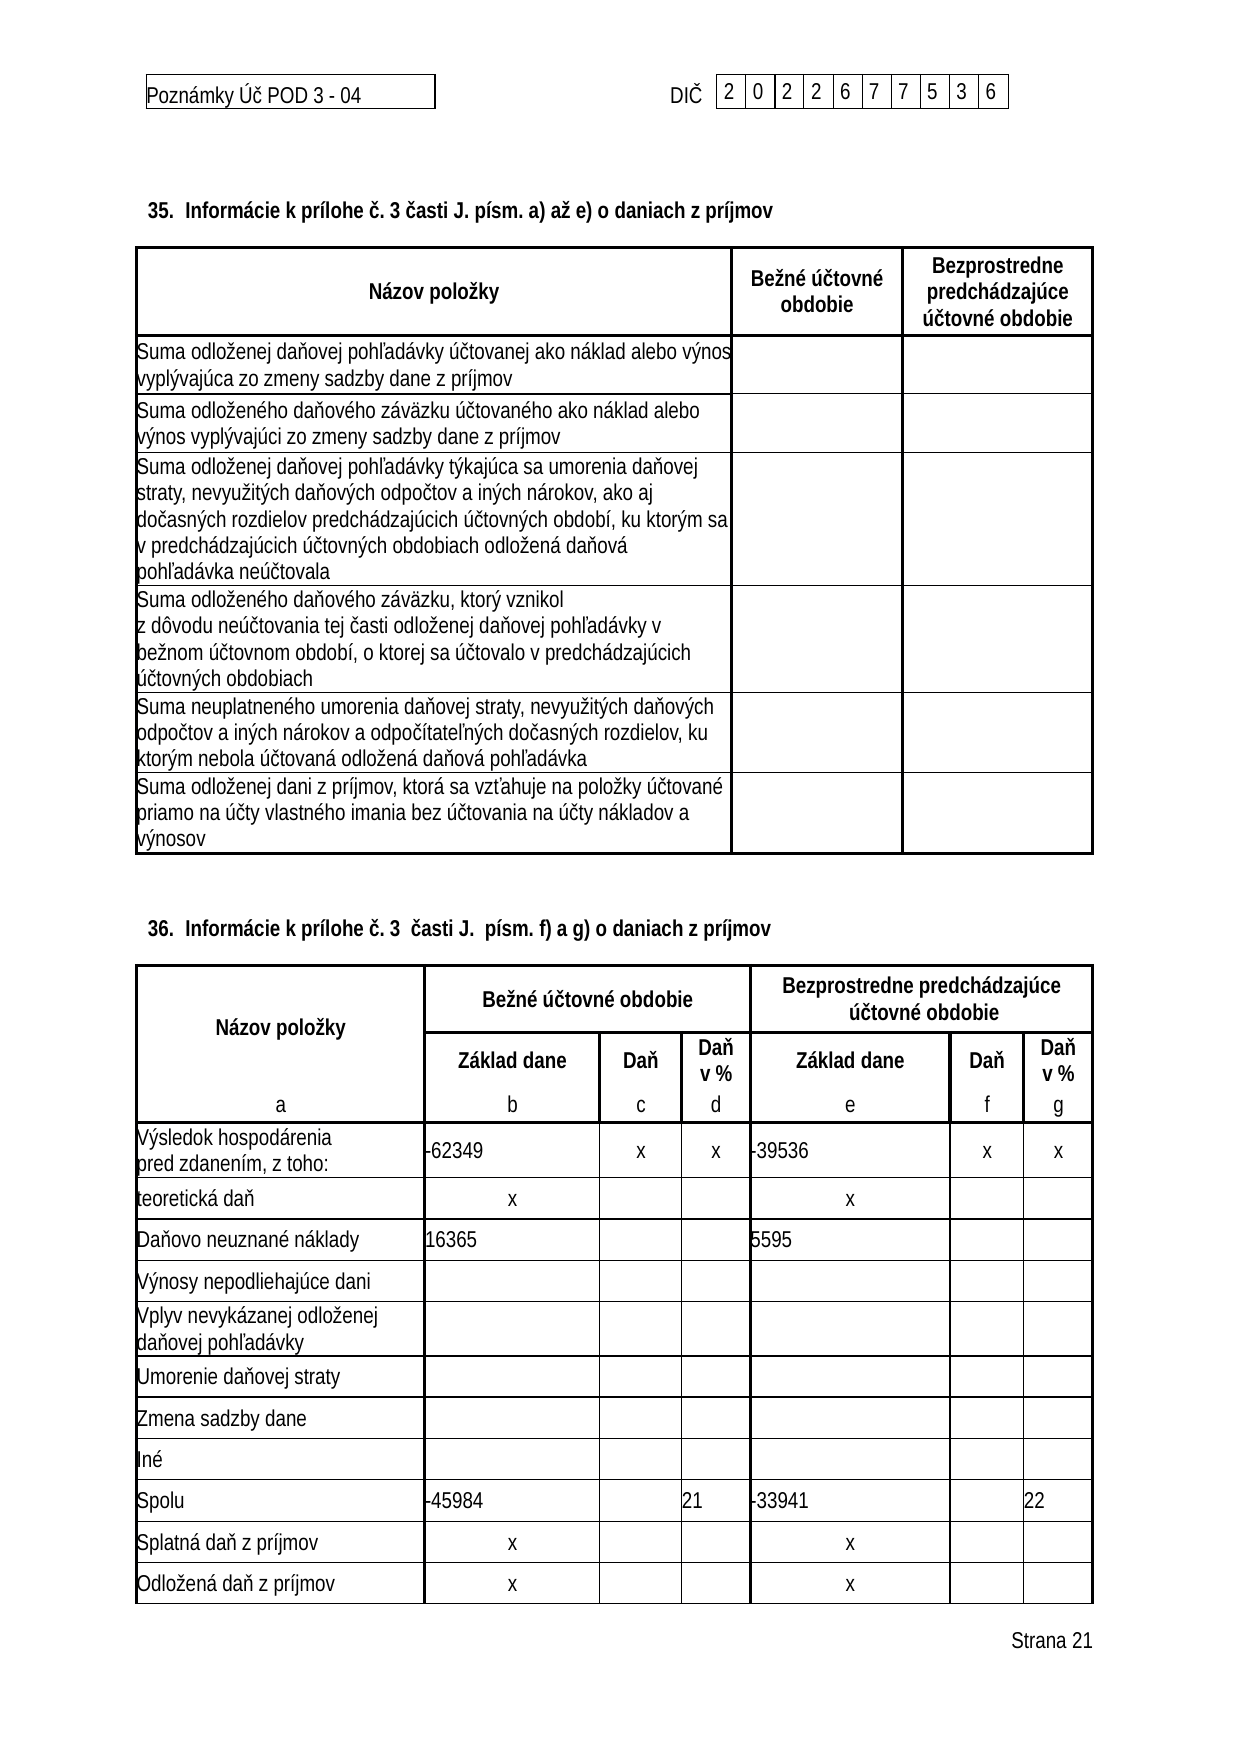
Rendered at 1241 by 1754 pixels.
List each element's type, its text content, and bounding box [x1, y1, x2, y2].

table_cell [951, 1178, 1023, 1218]
table_cell [733, 773, 901, 852]
table_cell [904, 337, 1091, 393]
table_cell [951, 1522, 1023, 1562]
table_cell [951, 1398, 1023, 1438]
table_cell d [683, 1087, 749, 1121]
table_cell [600, 1522, 681, 1562]
table_cell Daň [601, 1034, 680, 1087]
table_cell [951, 1563, 1023, 1603]
table_cell [1024, 1302, 1091, 1355]
table_cell [904, 773, 1091, 852]
table_cell a [138, 1087, 423, 1121]
table_cell [1024, 1178, 1091, 1218]
table_header Bežné účtovné obdobie [426, 967, 749, 1031]
table_cell Suma odloženej daňovej pohľadávky týkajúca sa umorenia daňovej straty, nevyužitých daňových odpočtov a iných nárokov, ako aj dočasných rozdielov predchádzajúcich účtovných období, ku ktorým sa v predchádzajúcich účtovných obdobiach odložená daňová pohľadávka neúčtovala [138, 453, 730, 584]
table_cell [682, 1357, 749, 1396]
table_cell Výsledok hospodárenia pred zdanením, z toho: [138, 1124, 423, 1177]
table_cell [951, 1357, 1023, 1396]
table_cell -33941 [752, 1480, 949, 1521]
table_cell Daň [952, 1034, 1022, 1087]
table_cell Výnosy nepodliehajúce dani [138, 1261, 423, 1301]
table_cell 5595 [752, 1220, 949, 1259]
table_cell Suma odloženej dani z príjmov, ktorá sa vzťahuje na položky účtované priamo na účty vlastného imania bez účtovania na účty nákladov a výnosov [138, 773, 730, 852]
table_cell Suma neuplatneného umorenia daňovej straty, nevyužitých daňových odpočtov a iných nárokov a odpočítateľných dočasných rozdielov, ku ktorým nebola účtovaná odložená daňová pohľadávka [138, 693, 730, 772]
table_cell [426, 1261, 599, 1301]
table_cell e [752, 1087, 948, 1121]
table_header Názov položky [138, 249, 730, 334]
table_cell Suma odloženej daňovej pohľadávky účtovanej ako náklad alebo výnos vyplývajúca zo zmeny sadzby dane z príjmov [138, 337, 730, 393]
table_header Bezprostredne predchádzajúce účtovné obdobie [904, 249, 1091, 334]
table_cell teoretická daň [138, 1178, 423, 1218]
table_cell [752, 1302, 949, 1355]
table_cell -39536 [752, 1124, 949, 1177]
table_cell [1024, 1563, 1091, 1603]
table_cell x [752, 1522, 949, 1562]
table_cell Zmena sadzby dane [138, 1398, 423, 1438]
table_cell x [951, 1124, 1023, 1177]
title Informácie k prílohe č. 3 časti J. písm. a) až e) o daniach z príjmov [148, 197, 1093, 223]
table_cell [904, 693, 1091, 772]
table_cell [951, 1302, 1023, 1355]
table_cell b [426, 1087, 598, 1121]
table_cell 22 [1024, 1480, 1091, 1521]
table_cell 16365 [426, 1220, 599, 1259]
table_cell [682, 1220, 749, 1259]
table_cell [1024, 1220, 1091, 1259]
table_cell Daňovo neuznané náklady [138, 1220, 423, 1259]
table_cell g [1025, 1087, 1091, 1121]
table_cell [733, 394, 901, 452]
table_cell Umorenie daňovej straty [138, 1357, 423, 1396]
table_cell [752, 1439, 949, 1479]
title Informácie k prílohe č. 3 časti J. písm. f) a g) o daniach z príjmov [148, 914, 1093, 941]
table_cell x [426, 1563, 599, 1603]
table_cell x [1024, 1124, 1091, 1177]
table_cell [682, 1398, 749, 1438]
table_cell [600, 1178, 681, 1218]
table_cell Iné [138, 1439, 423, 1479]
table_cell x [426, 1522, 599, 1562]
table_cell [600, 1357, 681, 1396]
table_cell [682, 1178, 749, 1218]
table_cell x [752, 1563, 949, 1603]
table_cell x [426, 1178, 599, 1218]
table_cell Splatná daň z príjmov [138, 1522, 423, 1562]
table_cell [1024, 1522, 1091, 1562]
table_cell Daň v % [1025, 1034, 1091, 1087]
table_header Názov položky [138, 967, 423, 1087]
table_cell [600, 1439, 681, 1479]
table_cell [1024, 1398, 1091, 1438]
table_cell [904, 394, 1091, 452]
table_cell x [682, 1124, 749, 1177]
table_cell Základ dane [426, 1034, 598, 1087]
table_cell [682, 1302, 749, 1355]
table_header Bezprostredne predchádzajúce účtovné obdobie [752, 967, 1091, 1031]
table_cell [682, 1439, 749, 1479]
table_cell [904, 453, 1091, 584]
table_cell [600, 1220, 681, 1259]
table_cell x [600, 1124, 681, 1177]
table_cell [682, 1522, 749, 1562]
table_cell [733, 337, 901, 393]
table_cell [682, 1261, 749, 1301]
table_cell [951, 1261, 1023, 1301]
table_cell [733, 586, 901, 692]
table_cell Základ dane [752, 1034, 948, 1087]
table_cell [600, 1398, 681, 1438]
table_header Bežné účtovné obdobie [733, 249, 901, 334]
table_cell [426, 1302, 599, 1355]
table_cell [951, 1480, 1023, 1521]
table_cell Odložená daň z príjmov [138, 1563, 423, 1603]
table_cell [752, 1357, 949, 1396]
table_cell Suma odloženého daňového záväzku, ktorý vznikol z dôvodu neúčtovania tej časti odloženej daňovej pohľadávky v bežnom účtovnom období, o ktorej sa účtovalo v predchádzajúcich účtovných obdobiach [138, 586, 730, 692]
table_cell -45984 [426, 1480, 599, 1521]
table_cell Daň v % [683, 1034, 749, 1087]
table_cell [600, 1261, 681, 1301]
table_cell [426, 1439, 599, 1479]
table_cell f [952, 1087, 1022, 1121]
table_cell [1024, 1261, 1091, 1301]
table_cell -62349 [426, 1124, 599, 1177]
table_cell [426, 1357, 599, 1396]
table_cell [733, 453, 901, 584]
table_cell [752, 1398, 949, 1438]
table_cell [951, 1220, 1023, 1259]
table_cell [733, 693, 901, 772]
table_cell 21 [682, 1480, 749, 1521]
table_cell [951, 1439, 1023, 1479]
table_cell [600, 1480, 681, 1521]
table_cell [600, 1563, 681, 1603]
table_cell Vplyv nevykázanej odloženej daňovej pohľadávky [138, 1302, 423, 1355]
table_cell Spolu [138, 1480, 423, 1521]
table_cell [1024, 1439, 1091, 1479]
table_cell [1024, 1357, 1091, 1396]
table_cell [600, 1302, 681, 1355]
table_cell c [601, 1087, 680, 1121]
table_cell Suma odloženého daňového záväzku účtovaného ako náklad alebo výnos vyplývajúci zo zmeny sadzby dane z príjmov [138, 395, 730, 452]
table_cell [682, 1563, 749, 1603]
table_cell [904, 586, 1091, 692]
table_cell x [752, 1178, 949, 1218]
table_cell [752, 1261, 949, 1301]
table_cell [426, 1398, 599, 1438]
